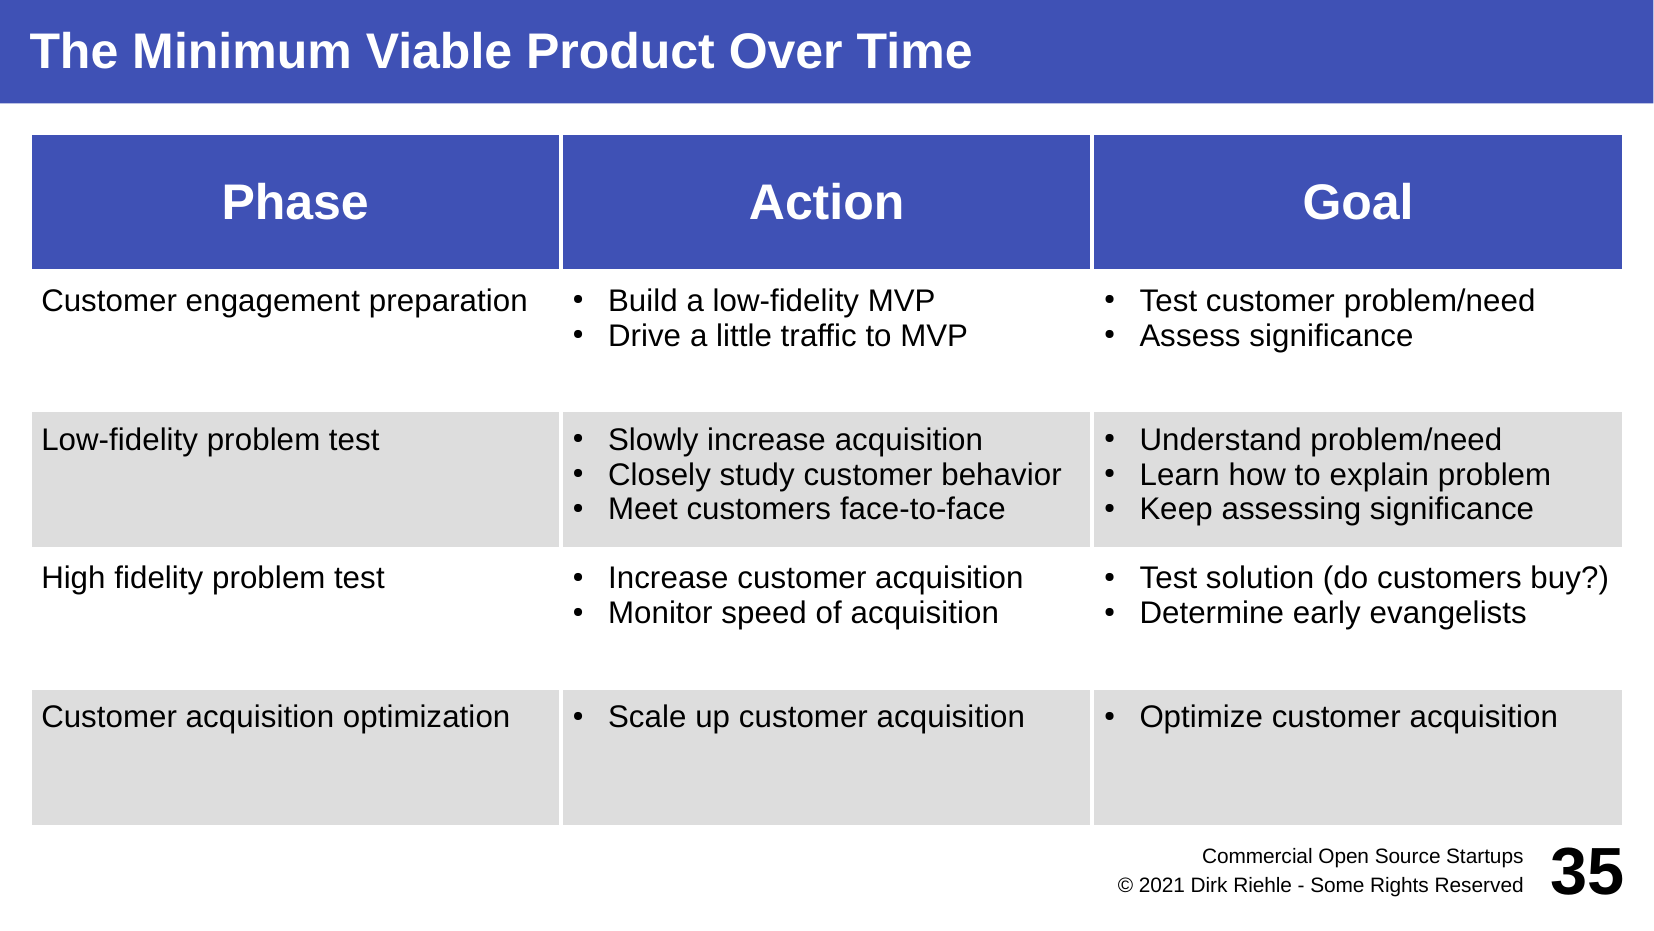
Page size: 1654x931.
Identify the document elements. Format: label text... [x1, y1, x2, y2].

table_cell Slowly increase acquisition Closely study customer behavior Meet customers face-to-face [563, 412, 1090, 547]
table_cell Test solution (do customers buy?) Determine early evangelists [1094, 551, 1622, 685]
table_cell Low-fidelity problem test [32, 412, 559, 547]
table_cell Increase customer acquisition Monitor speed of acquisition [563, 551, 1090, 685]
table_cell Customer engagement preparation [32, 274, 559, 408]
table_header Action [563, 135, 1090, 269]
table_cell Test customer problem/need Assess significance [1094, 274, 1622, 408]
table_cell Scale up customer acquisition [563, 690, 1090, 825]
table_cell High fidelity problem test [32, 551, 559, 685]
table_header Goal [1094, 135, 1622, 269]
table_cell Customer acquisition optimization [32, 690, 559, 825]
table_cell Understand problem/need Learn how to explain problem Keep assessing significance [1094, 412, 1622, 547]
title The Minimum Viable Product Over Time [0, 0, 1654, 104]
table_cell Optimize customer acquisition [1094, 690, 1622, 825]
table_cell Build a low-fidelity MVP Drive a little traffic to MVP [563, 274, 1090, 408]
table_header Phase [32, 135, 559, 269]
